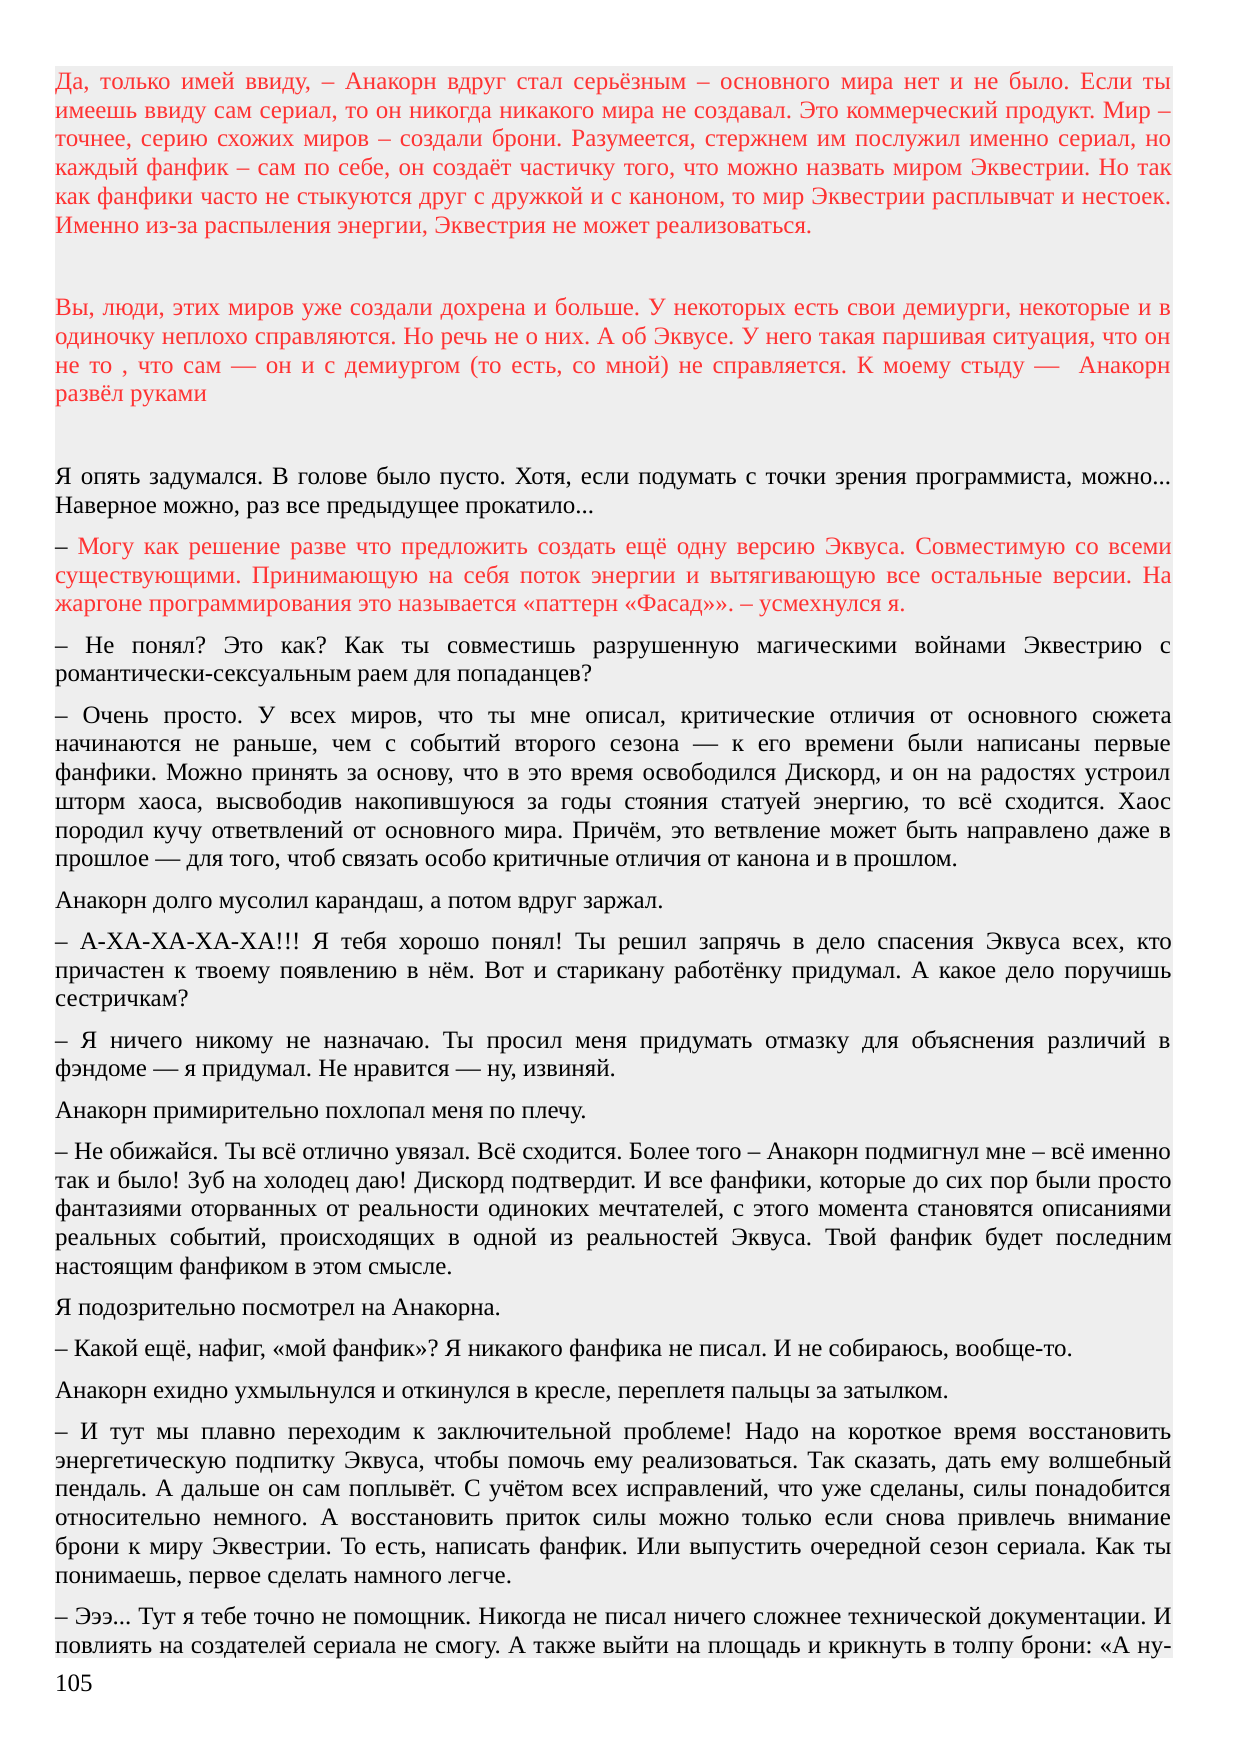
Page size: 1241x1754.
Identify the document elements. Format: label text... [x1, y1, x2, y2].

text – Очень просто. У всех миров, что ты мне описал, критические отличия от основного сюжета начинаются не раньше, чем с событий второго сезона — к его времени были написаны первые фанфики. Можно принять за основу, что в это время освободился Дискорд, и он на радостях устроил шторм хаоса, высвободив накопившуюся за годы стояния статуей энергию, то всё сходится. Хаос породил кучу ответвлений от основного мира. Причём, это ветвление может быть направлено даже в прошлое — для того, чтоб связать особо критичные отличия от канона и в прошлом. [55, 700, 1173, 872]
text Я опять задумался. В голове было пусто. Хотя, если подумать с точки зрения программиста, можно... Наверное можно, раз все предыдущее прокатило... [55, 461, 1173, 518]
text Да, только имей ввиду, – Анакорн вдруг стал серьёзным – основного мира нет и не было. Если ты имеешь ввиду сам сериал, то он никогда никакого мира не создавал. Это коммерческий продукт. Мир – точнее, серию схожих миров – создали брони. Разумеется, стержнем им послужил именно сериал, но каждый фанфик – сам по себе, он создаёт частичку того, что можно назвать миром Эквестрии. Но так как фанфики часто не стыкуются друг с дружкой и с каноном, то мир Эквестрии расплывчат и нестоек. Именно из-за распыления энергии, Эквестрия не может реализоваться. [55, 66, 1173, 238]
text – Какой ещё, нафиг, «мой фанфик»? Я никакого фанфика не писал. И не собираюсь, вообще-то. [55, 1333, 1173, 1362]
text Я подозрительно посмотрел на Анакорна. [55, 1292, 1173, 1321]
text – Не обижайся. Ты всё отлично увязал. Всё сходится. Более того – Анакорн подмигнул мне – всё именно так и было! Зуб на холодец даю! Дискорд подтвердит. И все фанфики, которые до сих пор были просто фантазиями оторванных от реальности одиноких мечтателей, с этого момента становятся описаниями реальных событий, происходящих в одной из реальностей Эквуса. Твой фанфик будет последним настоящим фанфиком в этом смысле. [55, 1136, 1173, 1280]
text – Не понял? Это как? Как ты совместишь разрушенную магическими войнами Эквестрию с романтически-сексуальным раем для попаданцев? [55, 630, 1173, 687]
text – И тут мы плавно переходим к заключительной проблеме! Надо на короткое время восстановить энергетическую подпитку Эквуса, чтобы помочь ему реализоваться. Так сказать, дать ему волшебный пендаль. А дальше он сам поплывёт. С учётом всех исправлений, что уже сделаны, силы понадобится относительно немного. А восстановить приток силы можно только если снова привлечь внимание брони к миру Эквестрии. То есть, написать фанфик. Или выпустить очередной сезон сериала. Как ты понимаешь, первое сделать намного легче. [55, 1416, 1173, 1588]
text – Я ничего никому не назначаю. Ты просил меня придумать отмазку для объяснения различий в фэндоме — я придумал. Не нравится — ну, извиняй. [55, 1025, 1173, 1082]
text – Могу как решение разве что предложить создать ещё одну версию Эквуса. Совместимую со всеми существующими. Принимающую на себя поток энергии и вытягивающую все остальные версии. На жаргоне программирования это называется «паттерн «Фасад»». – усмехнулся я. [55, 531, 1173, 617]
text – А-ХА-ХА-ХА-ХА!!! Я тебя хорошо понял! Ты решил запрячь в дело спасения Эквуса всех, кто причастен к твоему появлению в нём. Вот и старикану работёнку придумал. А какое дело поручишь сестричкам? [55, 926, 1173, 1012]
text Анакорн примирительно похлопал меня по плечу. [55, 1095, 1173, 1123]
text Вы, люди, этих миров уже создали дохрена и больше. У некоторых есть свои демиурги, некоторые и в одиночку неплохо справляются. Но речь не о них. А об Эквусе. У него такая паршивая ситуация, что он не то , что сам — он и с демиургом (то есть, со мной) не справляется. К моему стыду — Анакорн развёл руками [55, 292, 1173, 407]
text Анакорн долго мусолил карандаш, а потом вдруг заржал. [55, 885, 1173, 913]
text Анакорн ехидно ухмыльнулся и откинулся в кресле, переплетя пальцы за затылком. [55, 1375, 1173, 1403]
text – Эээ... Тут я тебе точно не помощник. Никогда не писал ничего сложнее технической документации. И повлиять на создателей сериала не смогу. А также выйти на площадь и крикнуть в толпу брони: «А ну- [55, 1601, 1173, 1658]
